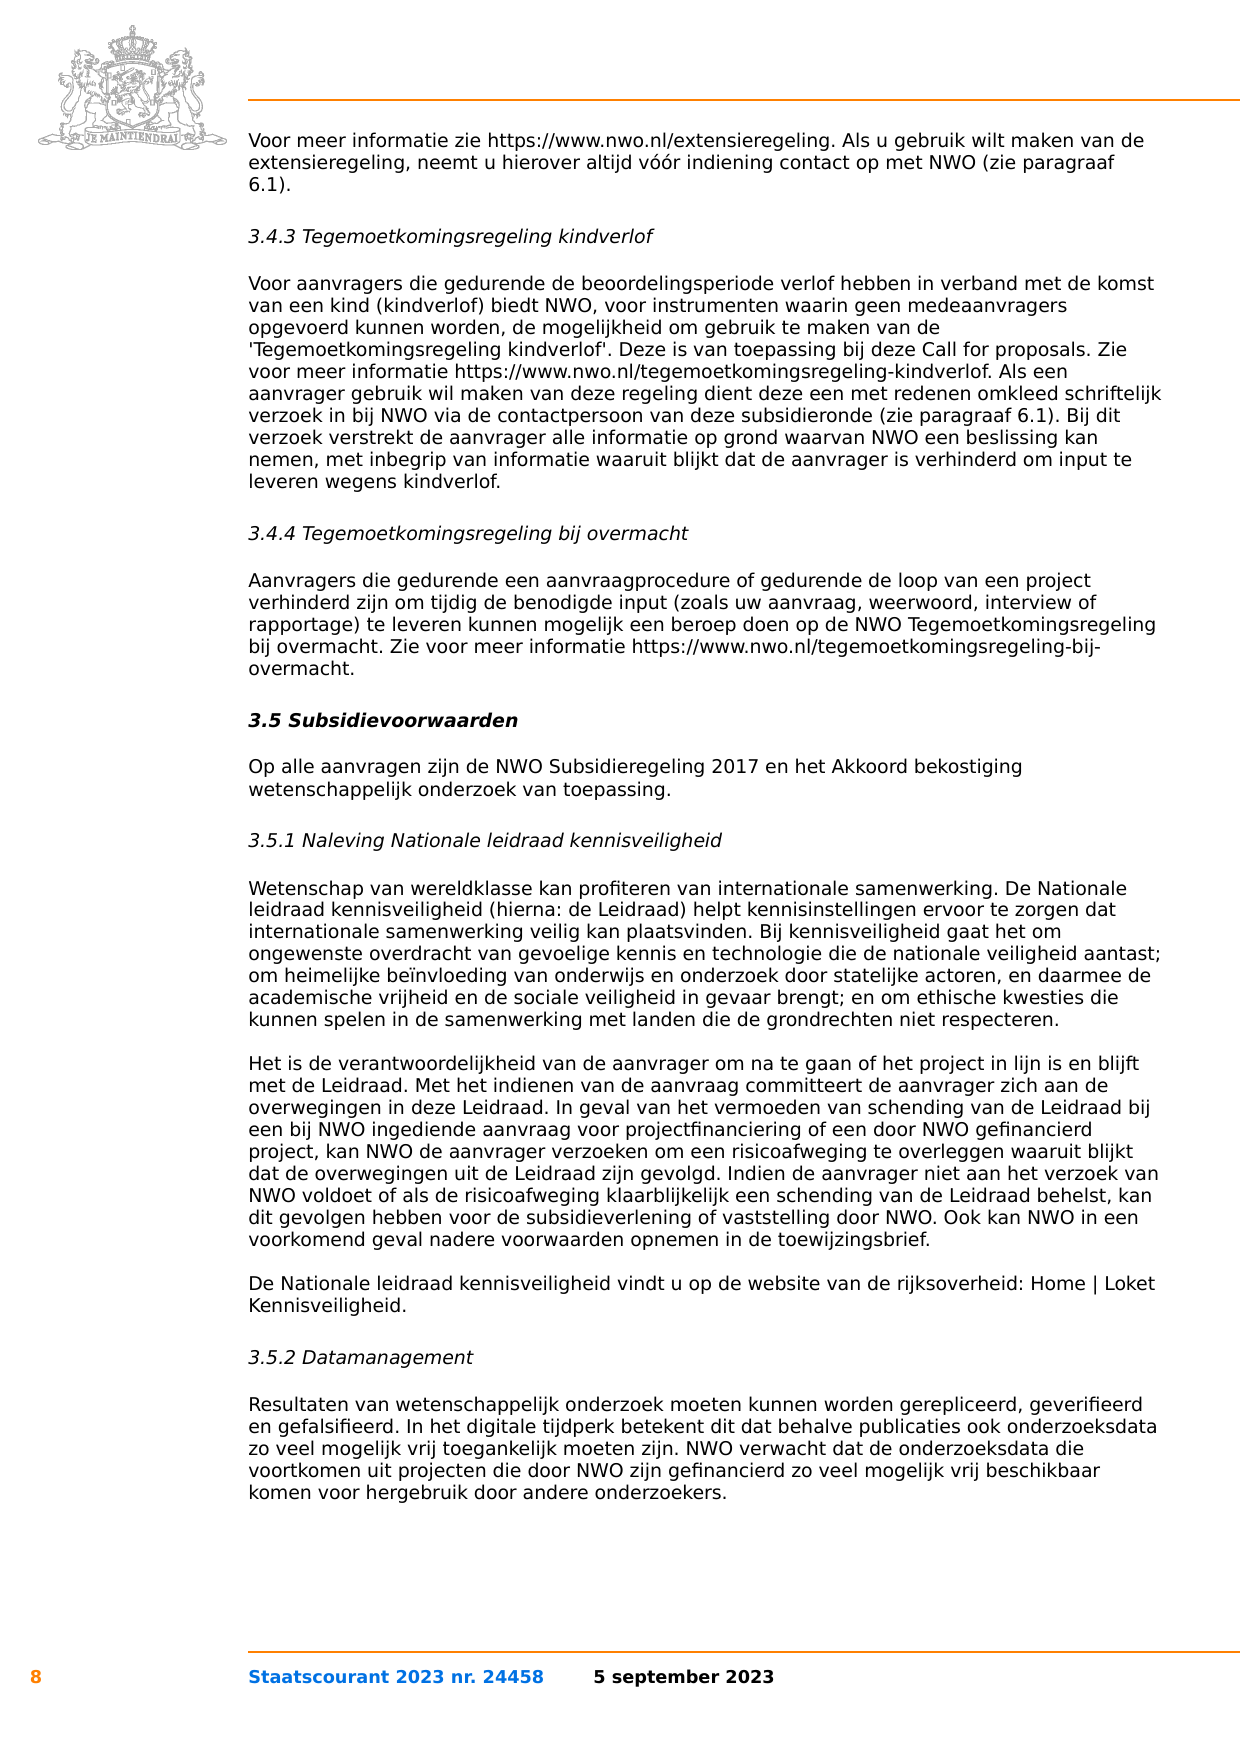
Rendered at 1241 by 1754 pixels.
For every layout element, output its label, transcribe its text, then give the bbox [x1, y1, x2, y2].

subtitle 3.5.2 Datamanagement [248, 1347, 1163, 1369]
text Voor aanvragers die gedurende de beoordelingsperiode verlof hebben in verband met de komst van een kind (kindverlof) biedt NWO, voor instrumenten waarin geen medeaanvragers opgevoerd kunnen worden, de mogelijkheid om gebruik te maken van de 'Tegemoetkomingsregeling kindverlof'. Deze is van toepassing bij deze Call for proposals. Zie voor meer informatie https://www.nwo.nl/tegemoetkomingsregeling-kindverlof. Als een aanvrager gebruik wil maken van deze regeling dient deze een met redenen omkleed schriftelijk verzoek in bij NWO via de contactpersoon van deze subsidieronde (zie paragraaf 6.1). Bij dit verzoek verstrekt de aanvrager alle informatie op grond waarvan NWO een beslissing kan nemen, met inbegrip van informatie waaruit blijkt dat de aanvrager is verhinderd om input te leveren wegens kindverlof. [248, 273, 1163, 493]
subtitle 3.5 Subsidievoorwaarden [248, 709, 1163, 731]
subtitle 3.4.3 Tegemoetkomingsregeling kindverlof [248, 226, 1163, 248]
text Aanvragers die gedurende een aanvraagprocedure of gedurende de loop van een project verhinderd zijn om tijdig de benodigde input (zoals uw aanvraag, weerwoord, interview of rapportage) te leveren kunnen mogelijk een beroep doen op de NWO Tegemoetkomingsregeling bij overmacht. Zie voor meer informatie https://www.nwo.nl/tegemoetkomingsregeling-bij-overmacht. [248, 569, 1163, 679]
text Resultaten van wetenschappelijk onderzoek moeten kunnen worden gerepliceerd, geverifieerd en gefalsifieerd. In het digitale tijdperk betekent dit dat behalve publicaties ook onderzoeksdata zo veel mogelijk vrij toegankelijk moeten zijn. NWO verwacht dat de onderzoeksdata die voortkomen uit projecten die door NWO zijn gefinancierd zo veel mogelijk vrij beschikbaar komen voor hergebruik door andere onderzoekers. [248, 1394, 1163, 1504]
text Op alle aanvragen zijn de NWO Subsidieregeling 2017 en het Akkoord bekostiging wetenschappelijk onderzoek van toepassing. [248, 756, 1163, 800]
text Het is de verantwoordelijkheid van de aanvrager om na te gaan of het project in lijn is en blijft met de Leidraad. Met het indienen van de aanvraag committeert de aanvrager zich aan de overwegingen in deze Leidraad. In geval van het vermoeden van schending van de Leidraad bij een bij NWO ingediende aanvraag voor projectfinanciering of een door NWO gefinancierd project, kan NWO de aanvrager verzoeken om een risicoafweging te overleggen waaruit blijkt dat de overwegingen uit de Leidraad zijn gevolgd. Indien de aanvrager niet aan het verzoek van NWO voldoet of als de risicoafweging klaarblijkelijk een schending van de Leidraad behelst, kan dit gevolgen hebben voor de subsidieverlening of vaststelling door NWO. Ook kan NWO in een voorkomend geval nadere voorwaarden opnemen in de toewijzingsbrief. [248, 1053, 1163, 1251]
text Voor meer informatie zie https://www.nwo.nl/extensieregeling. Als u gebruik wilt maken van de extensieregeling, neemt u hierover altijd vóór indiening contact op met NWO (zie paragraaf 6.1). [248, 130, 1163, 196]
subtitle 3.4.4 Tegemoetkomingsregeling bij overmacht [248, 523, 1163, 544]
text Wetenschap van wereldklasse kan profiteren van internationale samenwerking. De Nationale leidraad kennisveiligheid (hierna: de Leidraad) helpt kennisinstellingen ervoor te zorgen dat internationale samenwerking veilig kan plaatsvinden. Bij kennisveiligheid gaat het om ongewenste overdracht van gevoelige kennis en technologie die de nationale veiligheid aantast; om heimelijke beïnvloeding van onderwijs en onderzoek door statelijke actoren, en daarmee de academische vrijheid en de sociale veiligheid in gevaar brengt; en om ethische kwesties die kunnen spelen in de samenwerking met landen die de grondrechten niet respecteren. [248, 877, 1163, 1031]
picture [38, 25, 227, 150]
subtitle 3.5.1 Naleving Nationale leidraad kennisveiligheid [248, 830, 1163, 852]
text De Nationale leidraad kennisveiligheid vindt u op de website van de rijksoverheid: Home | Loket Kennisveiligheid. [248, 1273, 1163, 1317]
